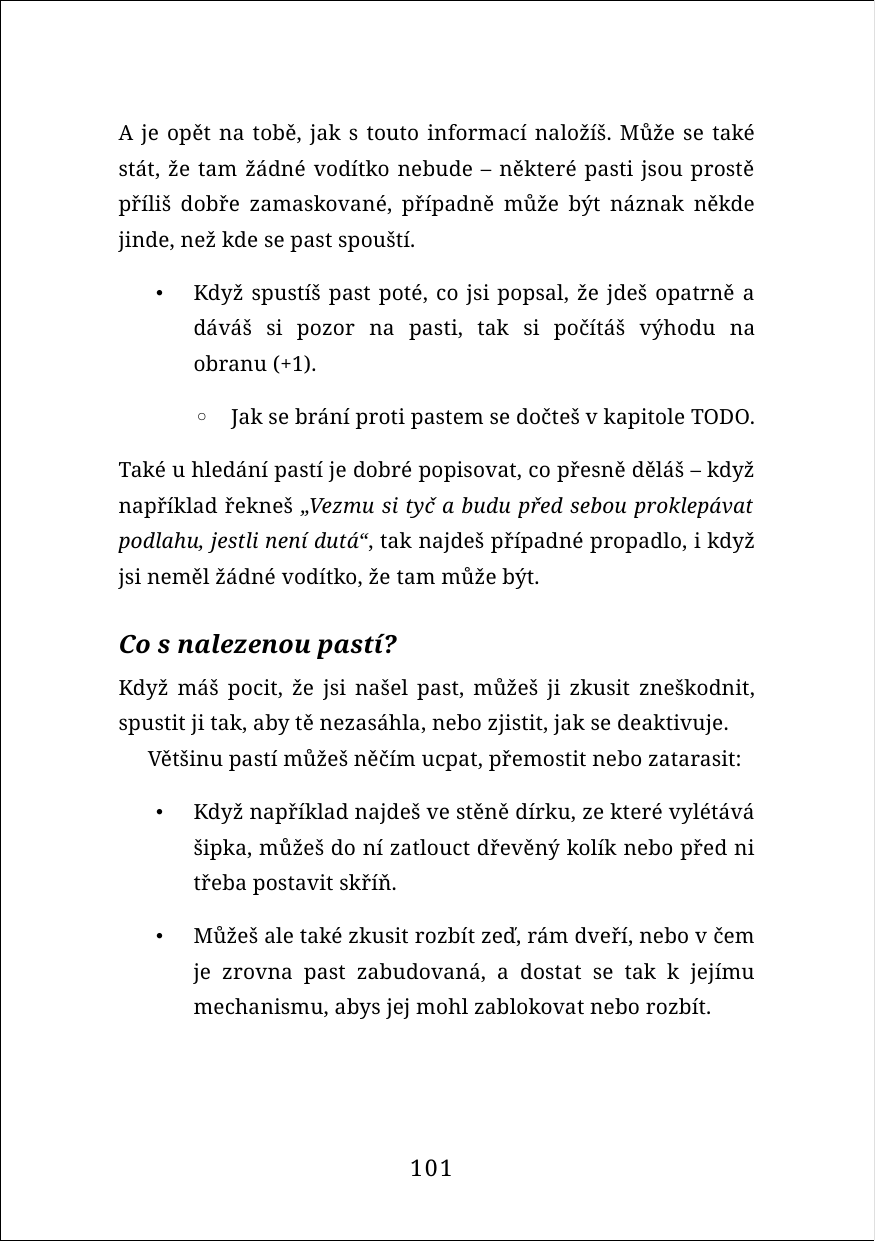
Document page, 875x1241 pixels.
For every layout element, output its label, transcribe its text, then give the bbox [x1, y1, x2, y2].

subtitle Co s nalezenou pastí? [118, 627, 756, 661]
text Když máš pocit, že jsi našel past, můžeš ji zkusit zneškodnit, spustit ji tak, aby tě nezasáhla, nebo zjistit, jak se deaktivuje. Většinu pastí můžeš něčím ucpat, přemostit nebo zatarasit: [118, 673, 756, 772]
list Jak se brání proti pastem se dočteš v kapitole TODO. [193, 402, 756, 431]
list Když například najdeš ve stěně dírku, ze které vylétává šipka, můžeš do ní zatlouct dřevěný kolík nebo před ni třeba postavit skříň. [156, 797, 756, 897]
text A je opět na tobě, jak s touto informací naložíš. Může se také stát, že tam žádné vodítko nebude – některé pasti jsou prostě příliš dobře zamaskované, případně může být náznak někde jinde, než kde se past spouští. [118, 118, 756, 253]
list Když spustíš past poté, co jsi popsal, že jdeš opatrně a dáváš si pozor na pasti, tak si počítáš výhodu na obranu (+1). [156, 278, 756, 377]
text Také u hledání pastí je dobré popisovat, co přesně děláš – když například řekneš „Vezmu si tyč a budu před sebou proklepávat podlahu, jestli není dutá“, tak najdeš případné propadlo, i když jsi neměl žádné vodítko, že tam může být. [118, 456, 756, 591]
list Můžeš ale také zkusit rozbít zeď, rám dveří, nebo v čem je zrovna past zabudovaná, a dostat se tak k jejímu mechanismu, abys jej mohl zablokovat nebo rozbít. [156, 921, 756, 1021]
